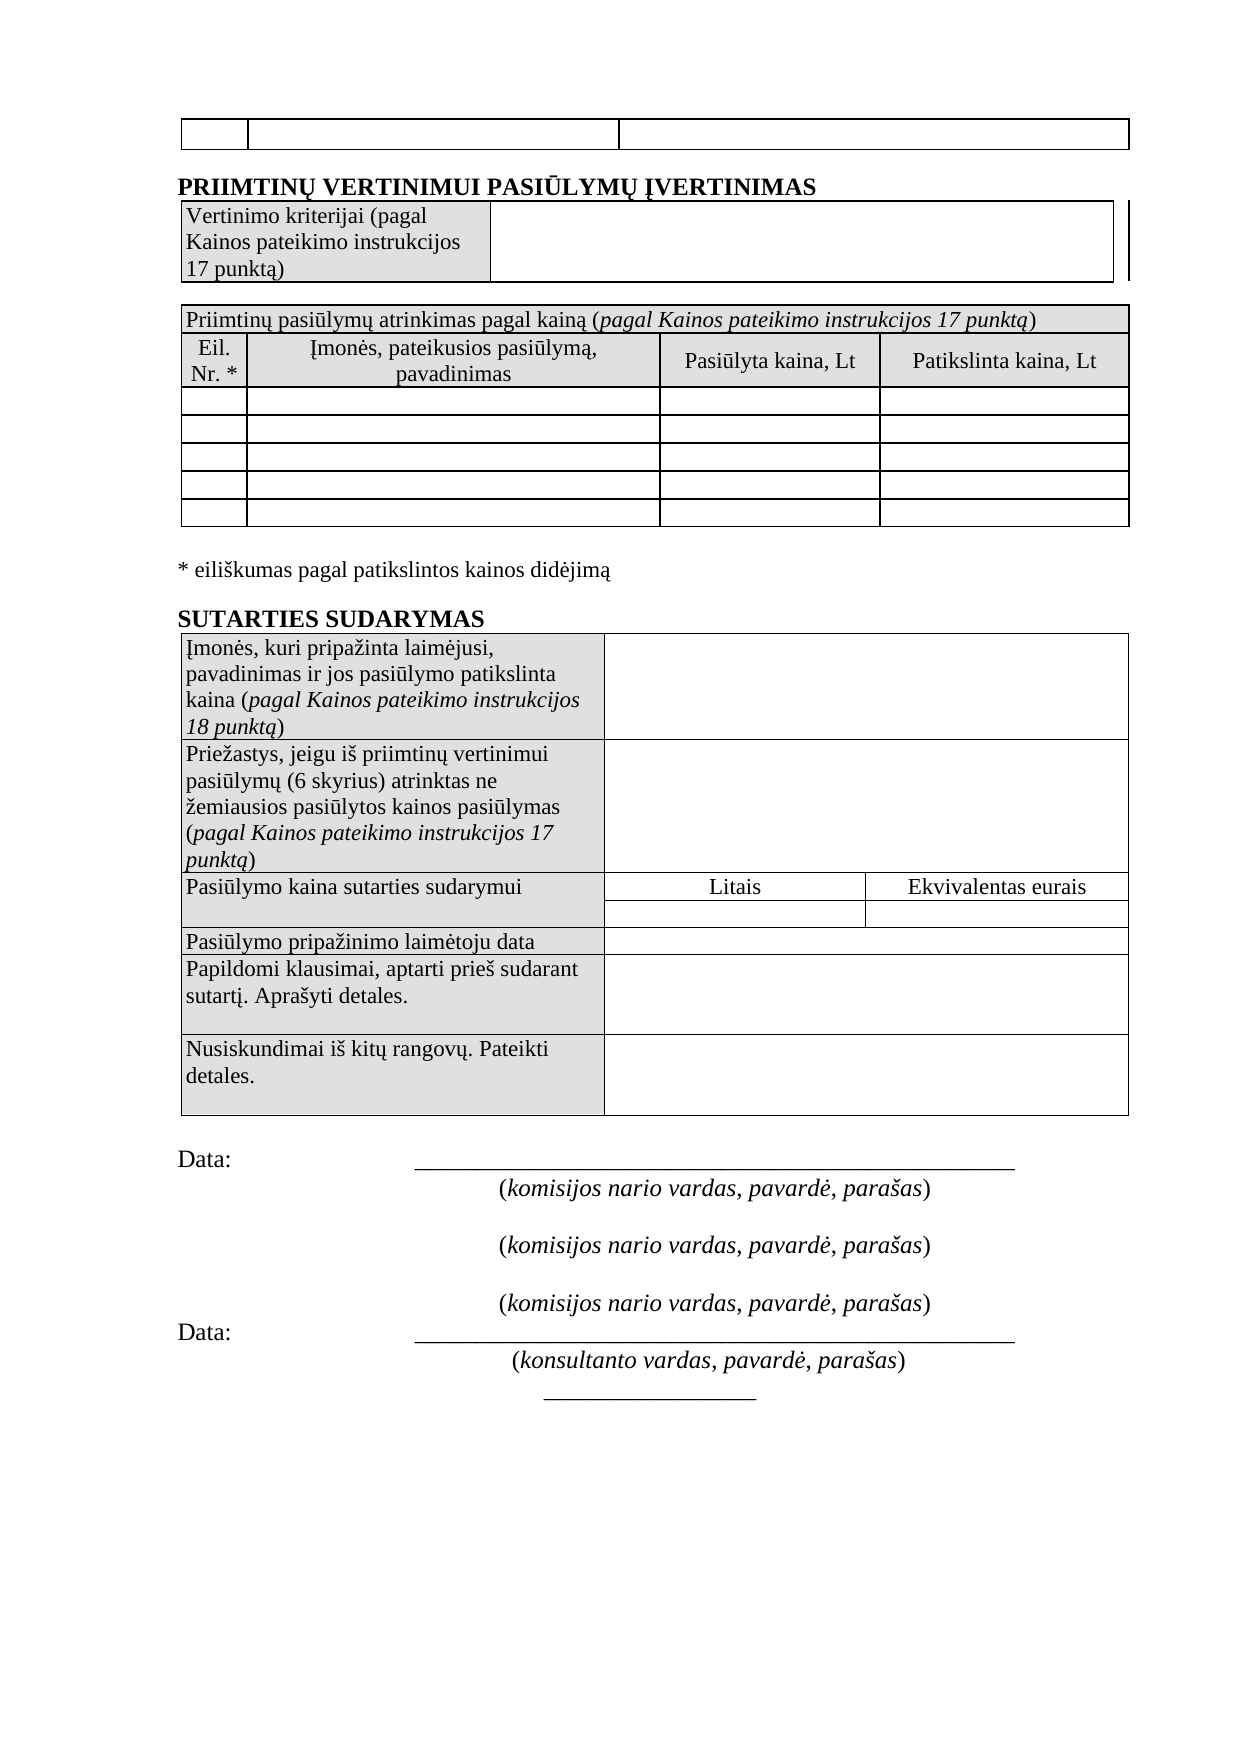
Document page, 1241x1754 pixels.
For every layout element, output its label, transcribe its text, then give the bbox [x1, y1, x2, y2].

text SUTARTIES SUDARYMAS [177, 604, 1122, 633]
table_cell [1124, 388, 1128, 414]
table_cell [605, 928, 609, 954]
table_cell [861, 901, 865, 927]
table_cell [1124, 928, 1128, 954]
table_cell [1124, 444, 1128, 470]
table_cell [605, 740, 1128, 872]
text Data: [177, 1144, 1122, 1173]
table_cell [182, 500, 186, 526]
table_header [491, 202, 1113, 281]
table_cell Priežastys, jeigu iš priimtinų vertinimui pasiūlymų (6 skyrius) atrinktas ne žemiausios pasiūlytos kainos pasiūlymas (pagal Kainos pateikimo instrukcijos 17 punktą) [182, 740, 604, 872]
table_cell [182, 388, 186, 414]
text (komisijos nario vardas, pavardė, parašas) [415, 1231, 1015, 1259]
text * eiliškumas pagal patikslintos kainos didėjimą [177, 556, 1122, 582]
table_cell Papildomi klausimai, aptarti prieš sudarant sutartį. Aprašyti detales. [182, 955, 604, 1034]
table_header [1114, 200, 1128, 281]
table_cell [1124, 416, 1128, 442]
text _________________ [177, 1374, 1122, 1403]
table_cell [182, 472, 186, 498]
table_cell Įmonės, pateikusios pasiūlymą, pavadinimas [248, 334, 659, 386]
table_cell Patikslinta kaina, Lt [881, 334, 1128, 386]
table_header Vertinimo kriterijai (pagal Kainos pateikimo instrukcijos 17 punktą) [182, 202, 490, 281]
table_cell [1124, 120, 1128, 148]
table_header Priimtinų pasiūlymų atrinkimas pagal kainą (pagal Kainos pateikimo instrukcijos 17 punktą) [182, 306, 1128, 332]
text (komisijos nario vardas, pavardė, parašas) [415, 1288, 1015, 1317]
table_cell Nusiskundimai iš kitų rangovų. Pateikti detales. [182, 1035, 604, 1114]
table_cell Pasiūlymo pripažinimo laimėtoju data [182, 928, 604, 954]
table_cell [605, 955, 1128, 1034]
table_cell Eil. Nr. * [182, 334, 246, 386]
table_header [605, 634, 1128, 739]
table_header Įmonės, kuri pripažinta laimėjusi, pavadinimas ir jos pasiūlymo patikslinta kaina (pagal Kainos pateikimo instrukcijos 18 punktą) [182, 634, 604, 739]
table_cell Pasiūlyta kaina, Lt [661, 334, 879, 386]
table_cell [182, 416, 186, 442]
text (konsultanto vardas, pavardė, parašas) [415, 1346, 1002, 1374]
table_cell [182, 444, 186, 470]
table_cell [1124, 901, 1128, 927]
text Data: [177, 1317, 1122, 1346]
table_cell Pasiūlymo kaina sutarties sudarymui [182, 873, 604, 927]
text (komisijos nario vardas, pavardė, parašas) [415, 1173, 1015, 1202]
table_cell [1124, 500, 1128, 526]
table_cell [1124, 472, 1128, 498]
table_cell [605, 901, 609, 927]
table_cell [182, 120, 186, 148]
text PRIIMTINŲ VERTINIMUI PASIŪLYMŲ ĮVERTINIMAS [177, 172, 1122, 200]
table_cell [605, 1035, 1128, 1114]
